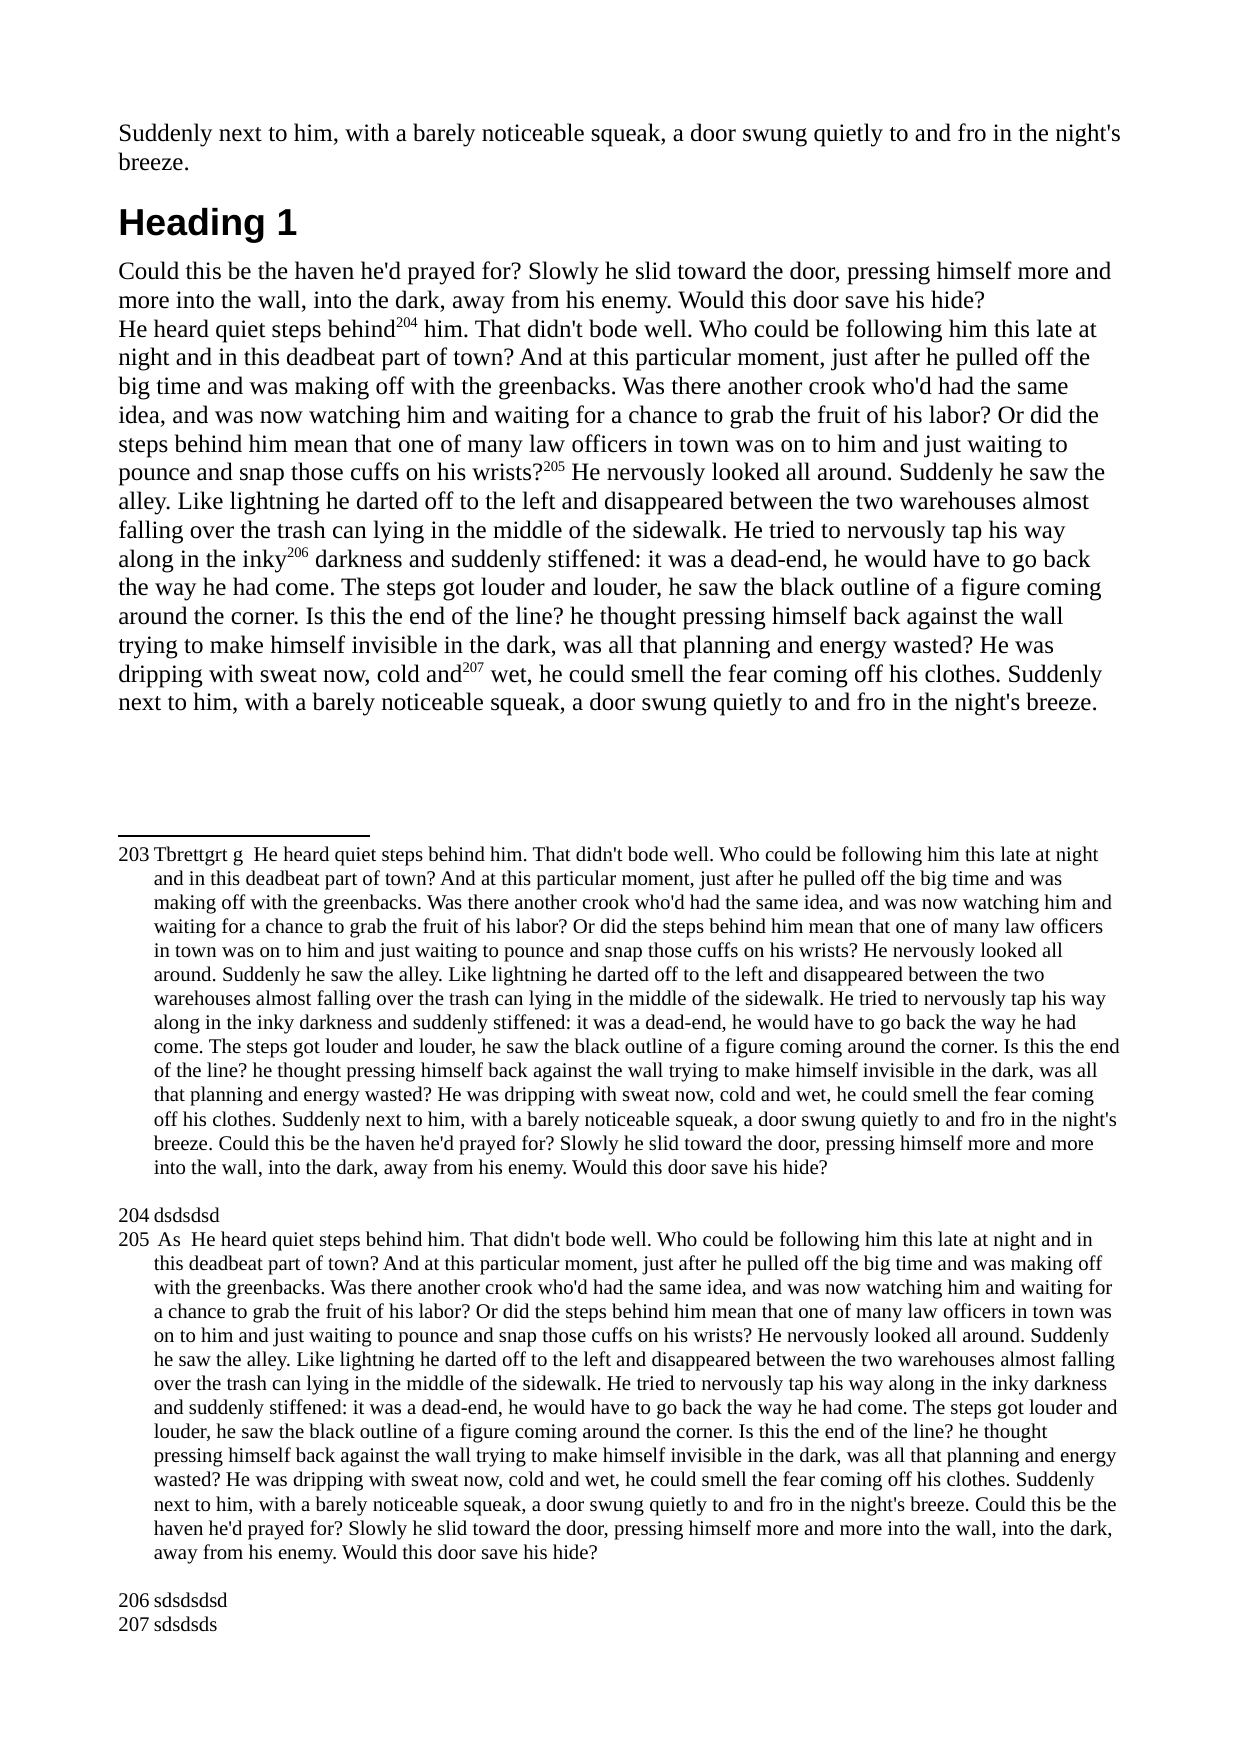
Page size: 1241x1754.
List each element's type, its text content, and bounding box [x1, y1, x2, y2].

text He heard quiet steps behind him. That didn't bode well. Who could be following him this late at night and in this deadbeat part of town? And at this particular moment, just after he pulled off the big time and was making off with the greenbacks. Was there another crook who'd had the same idea, and was now watching him and waiting for a chance to grab the fruit of his labor? Or did the steps behind him mean that one of many law officers in town was on to him and just waiting to pounce and snap those cuffs on his wrists? He nervously looked all around. Suddenly he saw the alley. Like lightning he darted off to the left and disappeared between the two warehouses almost falling over the trash can lying in the middle of the sidewalk. He tried to nervously tap his way along in the inky darkness and suddenly stiffened: it was a dead-end, he would have to go back the way he had come. The steps got louder and louder, he saw the black outline of a figure coming around the corner. Is this the end of the line? he thought pressing himself back against the wall trying to make himself invisible in the dark, was all that planning and energy wasted? He was dripping with sweat now, cold and wet, he could smell the fear coming off his clothes. Suddenly next to him, with a barely noticeable squeak, a door swung quietly to and fro in the night's breeze. [118, 314, 1122, 716]
text dsdsdsd [118, 1203, 1122, 1227]
subtitle Heading 1 [118, 201, 1122, 244]
text sdsdsdsd [118, 1588, 1122, 1612]
text As He heard quiet steps behind him. That didn't bode well. Who could be following him this late at night and in this deadbeat part of town? And at this particular moment, just after he pulled off the big time and was making off with the greenbacks. Was there another crook who'd had the same idea, and was now watching him and waiting for a chance to grab the fruit of his labor? Or did the steps behind him mean that one of many law officers in town was on to him and just waiting to pounce and snap those cuffs on his wrists? He nervously looked all around. Suddenly he saw the alley. Like lightning he darted off to the left and disappeared between the two warehouses almost falling over the trash can lying in the middle of the sidewalk. He tried to nervously tap his way along in the inky darkness and suddenly stiffened: it was a dead-end, he would have to go back the way he had come. The steps got louder and louder, he saw the black outline of a figure coming around the corner. Is this the end of the line? he thought pressing himself back against the wall trying to make himself invisible in the dark, was all that planning and energy wasted? He was dripping with sweat now, cold and wet, he could smell the fear coming off his clothes. Suddenly next to him, with a barely noticeable squeak, a door swung quietly to and fro in the night's breeze. Could this be the haven he'd prayed for? Slowly he slid toward the door, pressing himself more and more into the wall, into the dark, away from his enemy. Would this door save his hide? [118, 1227, 1122, 1564]
text Suddenly next to him, with a barely noticeable squeak, a door swung quietly to and fro in the night's breeze. [118, 118, 1122, 176]
text Tbrettgrt g He heard quiet steps behind him. That didn't bode well. Who could be following him this late at night and in this deadbeat part of town? And at this particular moment, just after he pulled off the big time and was making off with the greenbacks. Was there another crook who'd had the same idea, and was now watching him and waiting for a chance to grab the fruit of his labor? Or did the steps behind him mean that one of many law officers in town was on to him and just waiting to pounce and snap those cuffs on his wrists? He nervously looked all around. Suddenly he saw the alley. Like lightning he darted off to the left and disappeared between the two warehouses almost falling over the trash can lying in the middle of the sidewalk. He tried to nervously tap his way along in the inky darkness and suddenly stiffened: it was a dead-end, he would have to go back the way he had come. The steps got louder and louder, he saw the black outline of a figure coming around the corner. Is this the end of the line? he thought pressing himself back against the wall trying to make himself invisible in the dark, was all that planning and energy wasted? He was dripping with sweat now, cold and wet, he could smell the fear coming off his clothes. Suddenly next to him, with a barely noticeable squeak, a door swung quietly to and fro in the night's breeze. Could this be the haven he'd prayed for? Slowly he slid toward the door, pressing himself more and more into the wall, into the dark, away from his enemy. Would this door save his hide? [118, 842, 1122, 1179]
text Could this be the haven he'd prayed for? Slowly he slid toward the door, pressing himself more and more into the wall, into the dark, away from his enemy. Would this door save his hide? [118, 256, 1122, 314]
text sdsdsds [118, 1612, 1122, 1636]
